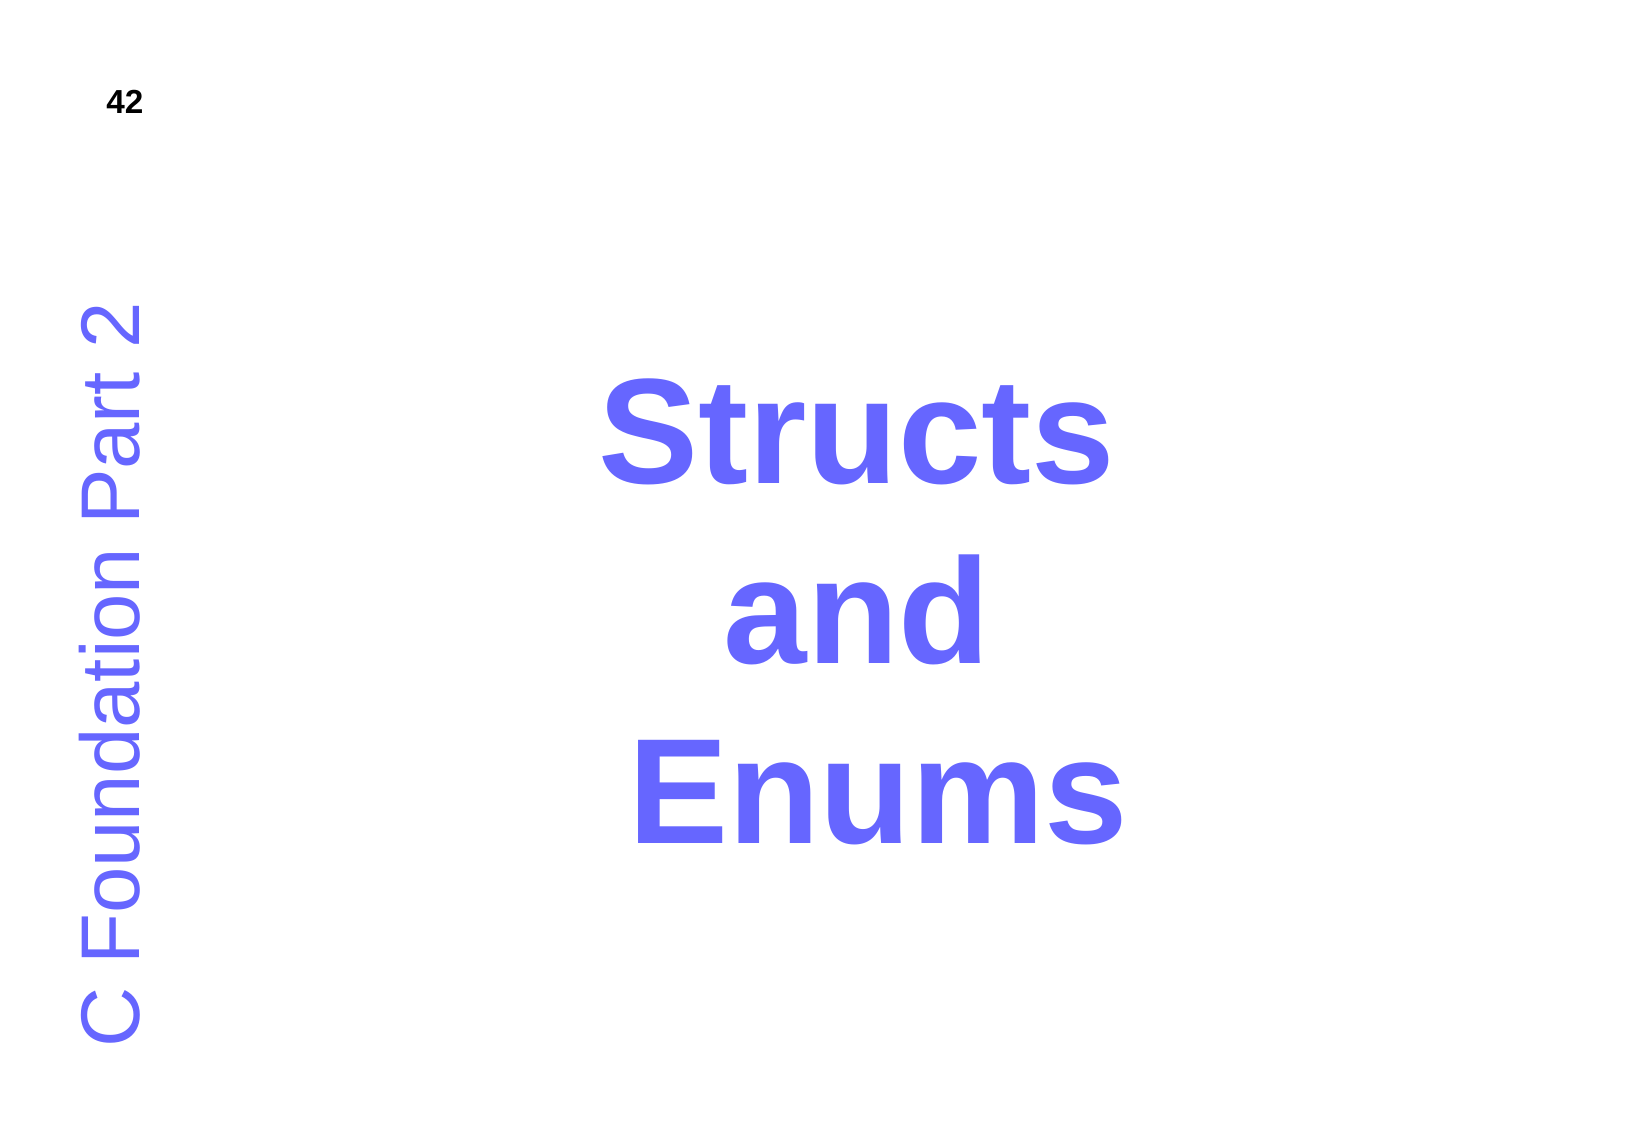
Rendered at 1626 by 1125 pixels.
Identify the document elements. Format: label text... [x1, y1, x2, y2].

title C Foundation Part 2 [37, 162, 176, 1063]
text_box Structs and Enums [583, 326, 1173, 882]
